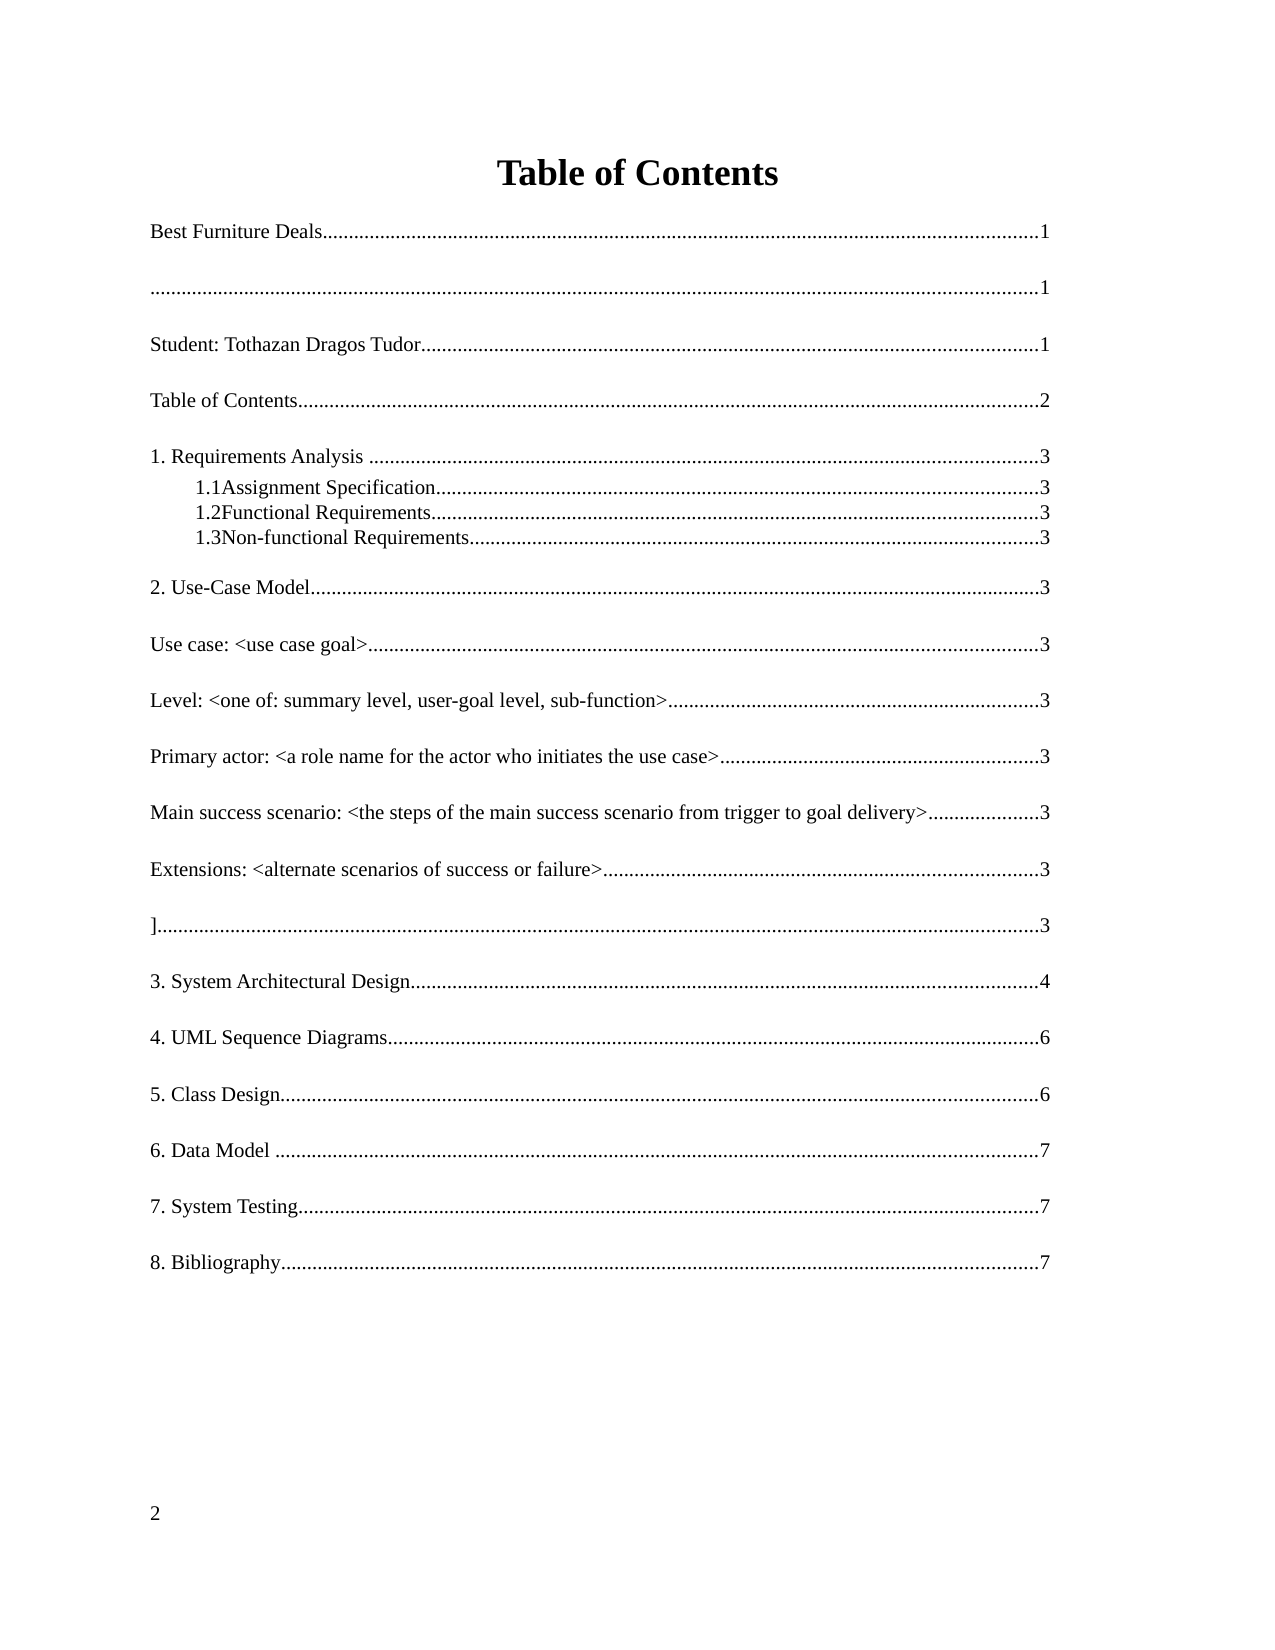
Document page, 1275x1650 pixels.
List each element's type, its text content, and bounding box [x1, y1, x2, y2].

text 2. Use-Case Model 3 [150, 574, 1050, 599]
text Student: Tothazan Dragos Tudor 1 [150, 331, 1050, 356]
text 1 [150, 274, 1050, 299]
text Extensions: <alternate scenarios of success or failure> 3 [150, 856, 1050, 881]
text 7. System Testing 7 [150, 1193, 1050, 1218]
text 3. System Architectural Design 4 [150, 968, 1050, 993]
text 4. UML Sequence Diagrams 6 [150, 1024, 1050, 1049]
text Level: <one of: summary level, user-goal level, sub-function> 3 [150, 687, 1050, 712]
text Table of Contents 2 [150, 387, 1050, 412]
title Table of Contents [150, 150, 1125, 193]
text ] 3 [150, 912, 1050, 937]
text 8. Bibliography 7 [150, 1249, 1050, 1274]
text Best Furniture Deals 1 [150, 218, 1050, 243]
text Primary actor: <a role name for the actor who initiates the use case> 3 [150, 743, 1050, 768]
text 1.3Non-functional Requirements 3 [195, 524, 1050, 549]
text Main success scenario: <the steps of the main success scenario from trigger to goal delivery> 3 [150, 799, 1050, 824]
text 1.1Assignment Specification 3 [195, 474, 1050, 499]
text 1.2Functional Requirements 3 [195, 499, 1050, 524]
text 6. Data Model 7 [150, 1137, 1050, 1162]
text 5. Class Design 6 [150, 1081, 1050, 1106]
text 1. Requirements Analysis 3 [150, 443, 1050, 468]
text Use case: <use case goal> 3 [150, 631, 1050, 656]
